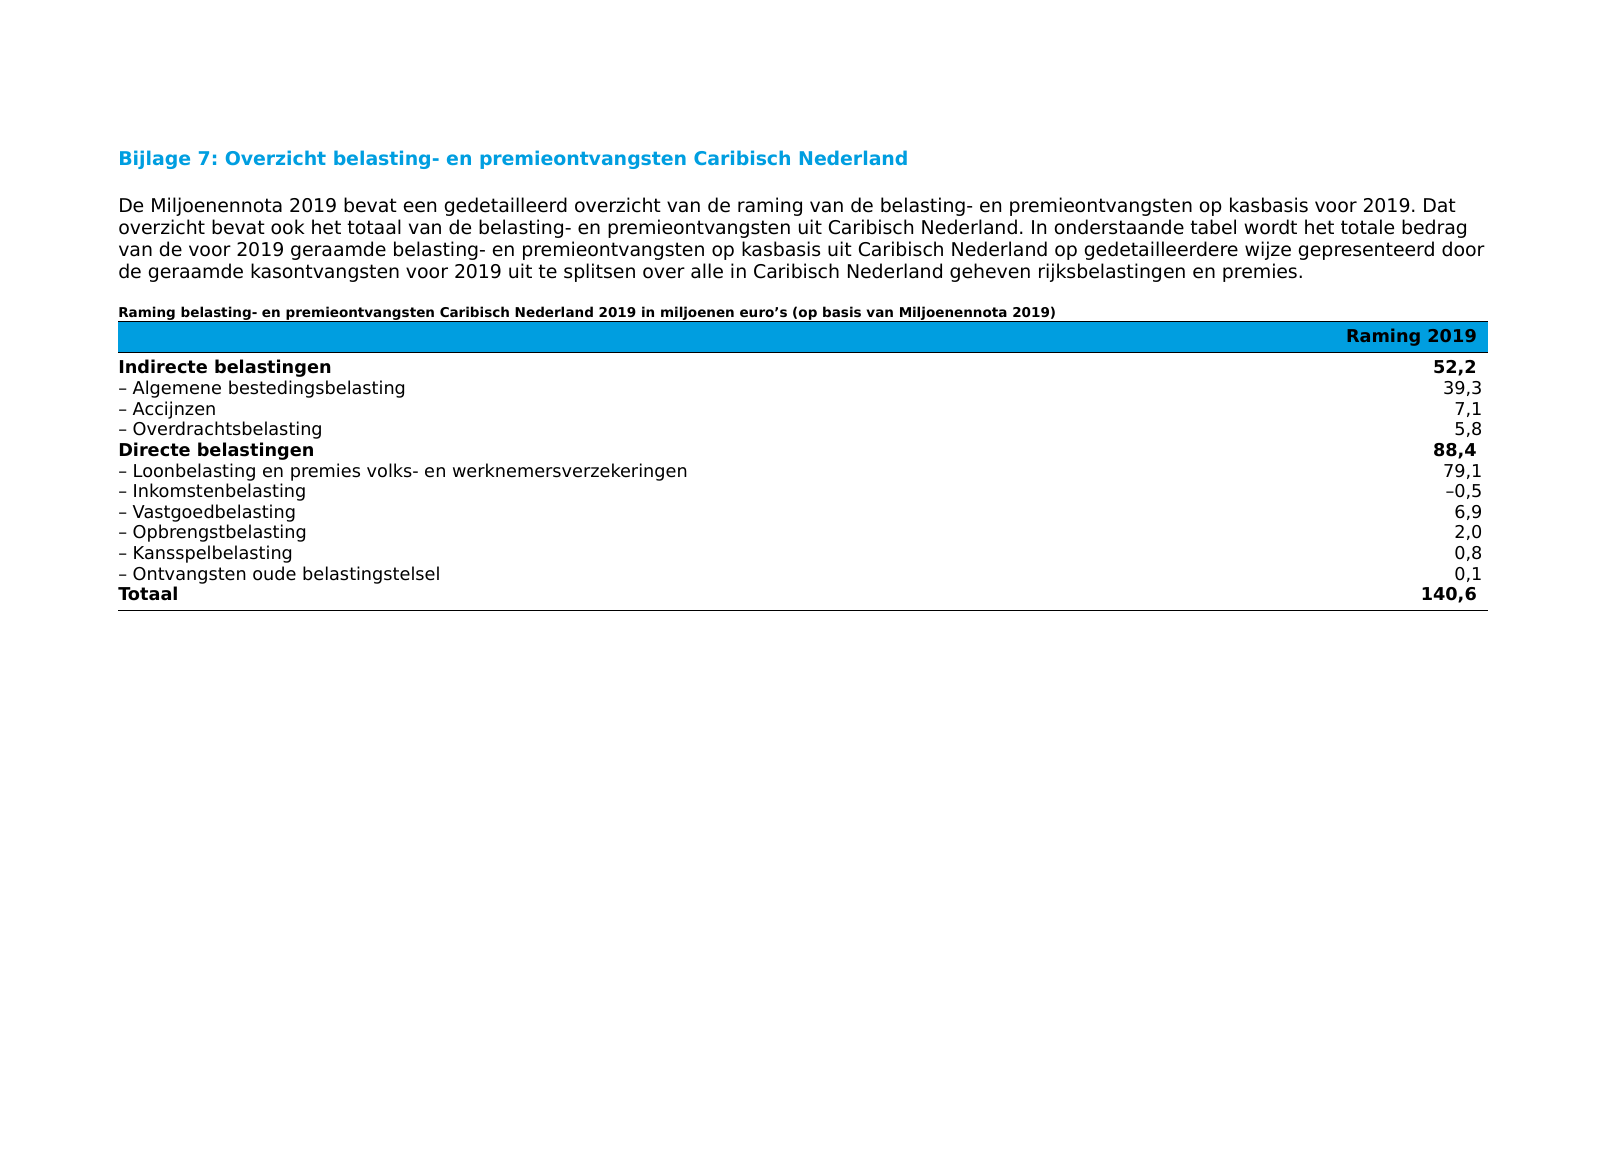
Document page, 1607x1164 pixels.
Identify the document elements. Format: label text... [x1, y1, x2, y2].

table_cell Directe belastingen [118, 440, 1269, 461]
table_cell 2,0 [1269, 523, 1488, 543]
table_cell 39,3 [1269, 378, 1488, 399]
table_cell – Kansspelbelasting [118, 543, 1269, 564]
table_cell – Loonbelasting en premies volks- en werknemersverzekeringen [118, 461, 1269, 481]
table_cell 52,2 [1269, 353, 1488, 378]
table_cell 7,1 [1269, 399, 1488, 419]
table_cell –0,5 [1269, 481, 1488, 502]
table_cell – Inkomstenbelasting [118, 481, 1269, 502]
table_cell [118, 322, 1269, 352]
table_cell 140,6 [1269, 584, 1488, 609]
table_cell – Ontvangsten oude belastingstelsel [118, 564, 1269, 584]
table_cell – Overdrachtsbelasting [118, 419, 1269, 440]
table_header Raming belasting- en premieontvangsten Caribisch Nederland 2019 in miljoenen euro’s (op basis van Miljoenennota 2019) [118, 305, 1488, 321]
table_cell Indirecte belastingen [118, 353, 1269, 378]
table_cell 88,4 [1269, 440, 1488, 461]
table_cell 79,1 [1269, 461, 1488, 481]
table_cell Raming 2019 [1269, 322, 1488, 352]
table_cell – Opbrengstbelasting [118, 523, 1269, 543]
table_cell – Accijnzen [118, 399, 1269, 419]
table_cell – Vastgoedbelasting [118, 502, 1269, 522]
table_cell – Algemene bestedingsbelasting [118, 378, 1269, 399]
table_cell 5,8 [1269, 419, 1488, 440]
subtitle Bijlage 7: Overzicht belasting- en premieontvangsten Caribisch Nederland [118, 148, 1488, 170]
table_cell Totaal [118, 584, 1269, 609]
text De Miljoenennota 2019 bevat een gedetailleerd overzicht van de raming van de belasting- en premieontvangsten op kasbasis voor 2019. Dat overzicht bevat ook het totaal van de belasting- en premieontvangsten uit Caribisch Nederland. In onderstaande tabel wordt het totale bedrag van de voor 2019 geraamde belasting- en premieontvangsten op kasbasis uit Caribisch Nederland op gedetailleerdere wijze gepresenteerd door de geraamde kasontvangsten voor 2019 uit te splitsen over alle in Caribisch Nederland geheven rijksbelastingen en premies. [118, 195, 1488, 283]
table_cell 0,8 [1269, 543, 1488, 564]
table_cell 6,9 [1269, 502, 1488, 522]
table_cell 0,1 [1269, 564, 1488, 584]
